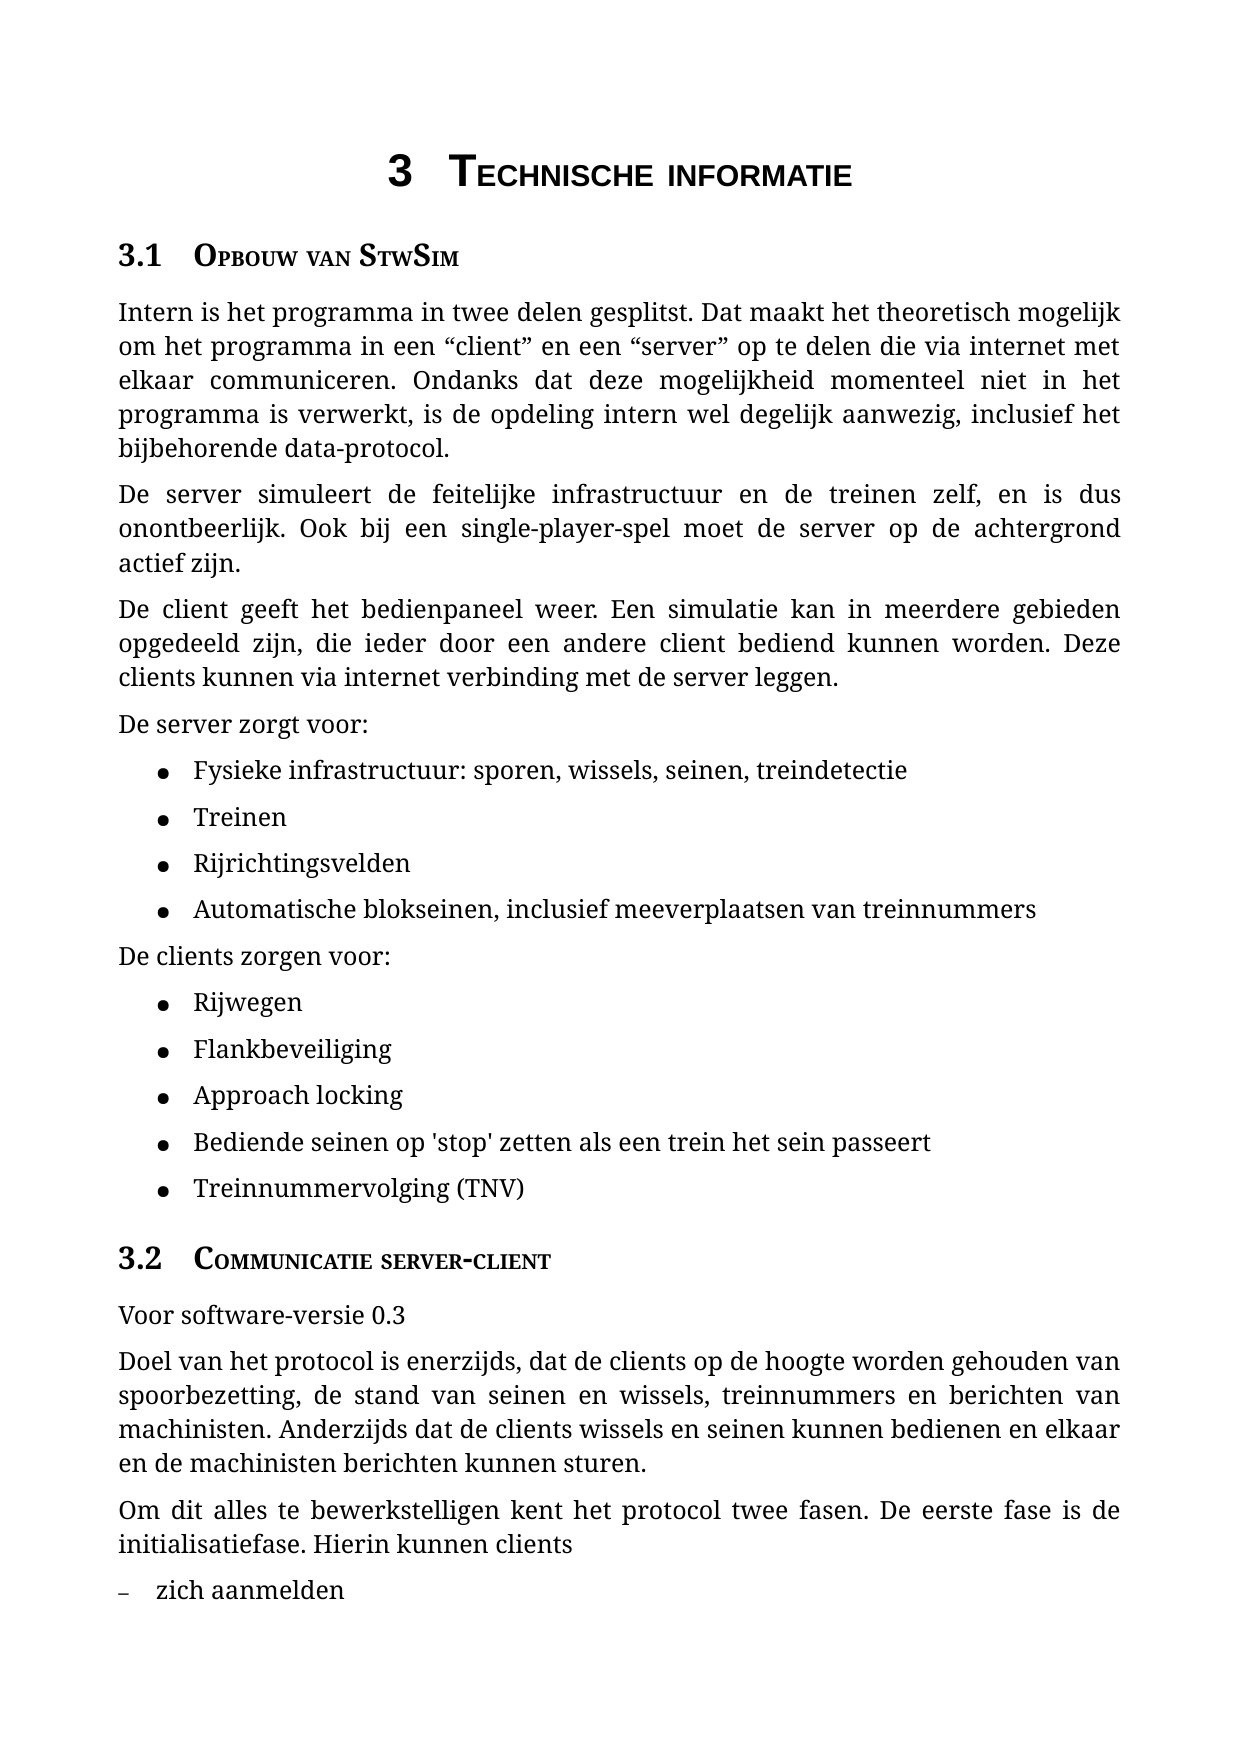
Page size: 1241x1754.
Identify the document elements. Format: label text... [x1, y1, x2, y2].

text De server simuleert de feitelijke infrastructuur en de treinen zelf, en is dus onontbeerlijk. Ook bij een single-player-spel moet de server op de achtergrond actief zijn. [118, 477, 1122, 579]
text De server zorgt voor: [118, 706, 1122, 740]
text Om dit alles te bewerkstelligen kent het protocol twee fasen. De eerste fase is de initialisatiefase. Hierin kunnen clients [118, 1492, 1122, 1561]
text Intern is het programma in twee delen gesplitst. Dat maakt het theoretisch mogelijk om het programma in een “client” en een “server” op te delen die via internet met elkaar communiceren. Ondanks dat deze mogelijkheid momenteel niet in het programma is verwerkt, is de opdeling intern wel degelijk aanwezig, inclusief het bijbehorende data-protocol. [118, 294, 1122, 465]
text Doel van het protocol is enerzijds, dat de clients op de hoogte worden gehouden van spoorbezetting, de stand van seinen en wissels, treinnummers en berichten van machinisten. Anderzijds dat de clients wissels en seinen kunnen bedienen en elkaar en de machinisten berichten kunnen sturen. [118, 1344, 1122, 1480]
text Voor software-versie 0.3 [118, 1297, 1122, 1331]
list zich aanmelden [118, 1573, 1122, 1607]
list Treinnummervolging (TNV) [156, 1171, 1122, 1205]
list Automatische blokseinen, inclusief meeverplaatsen van treinnummers [156, 892, 1122, 926]
list Approach locking [156, 1078, 1122, 1112]
subtitle Communicatie server-client [118, 1236, 1122, 1279]
list Rijrichtingsvelden [156, 846, 1122, 880]
subtitle Technische informatie [118, 143, 1122, 196]
list Fysieke infrastructuur: sporen, wissels, seinen, treindetectie [156, 753, 1122, 787]
subtitle Opbouw van StwSim [118, 233, 1122, 276]
list Treinen [156, 799, 1122, 833]
list Flankbeveiliging [156, 1031, 1122, 1066]
list Bediende seinen op 'stop' zetten als een trein het sein passeert [156, 1124, 1122, 1158]
list Rijwegen [156, 985, 1122, 1019]
text De clients zorgen voor: [118, 938, 1122, 973]
text De client geeft het bedienpaneel weer. Een simulatie kan in meerdere gebieden opgedeeld zijn, die ieder door een andere client bediend kunnen worden. Deze clients kunnen via internet verbinding met de server leggen. [118, 592, 1122, 694]
